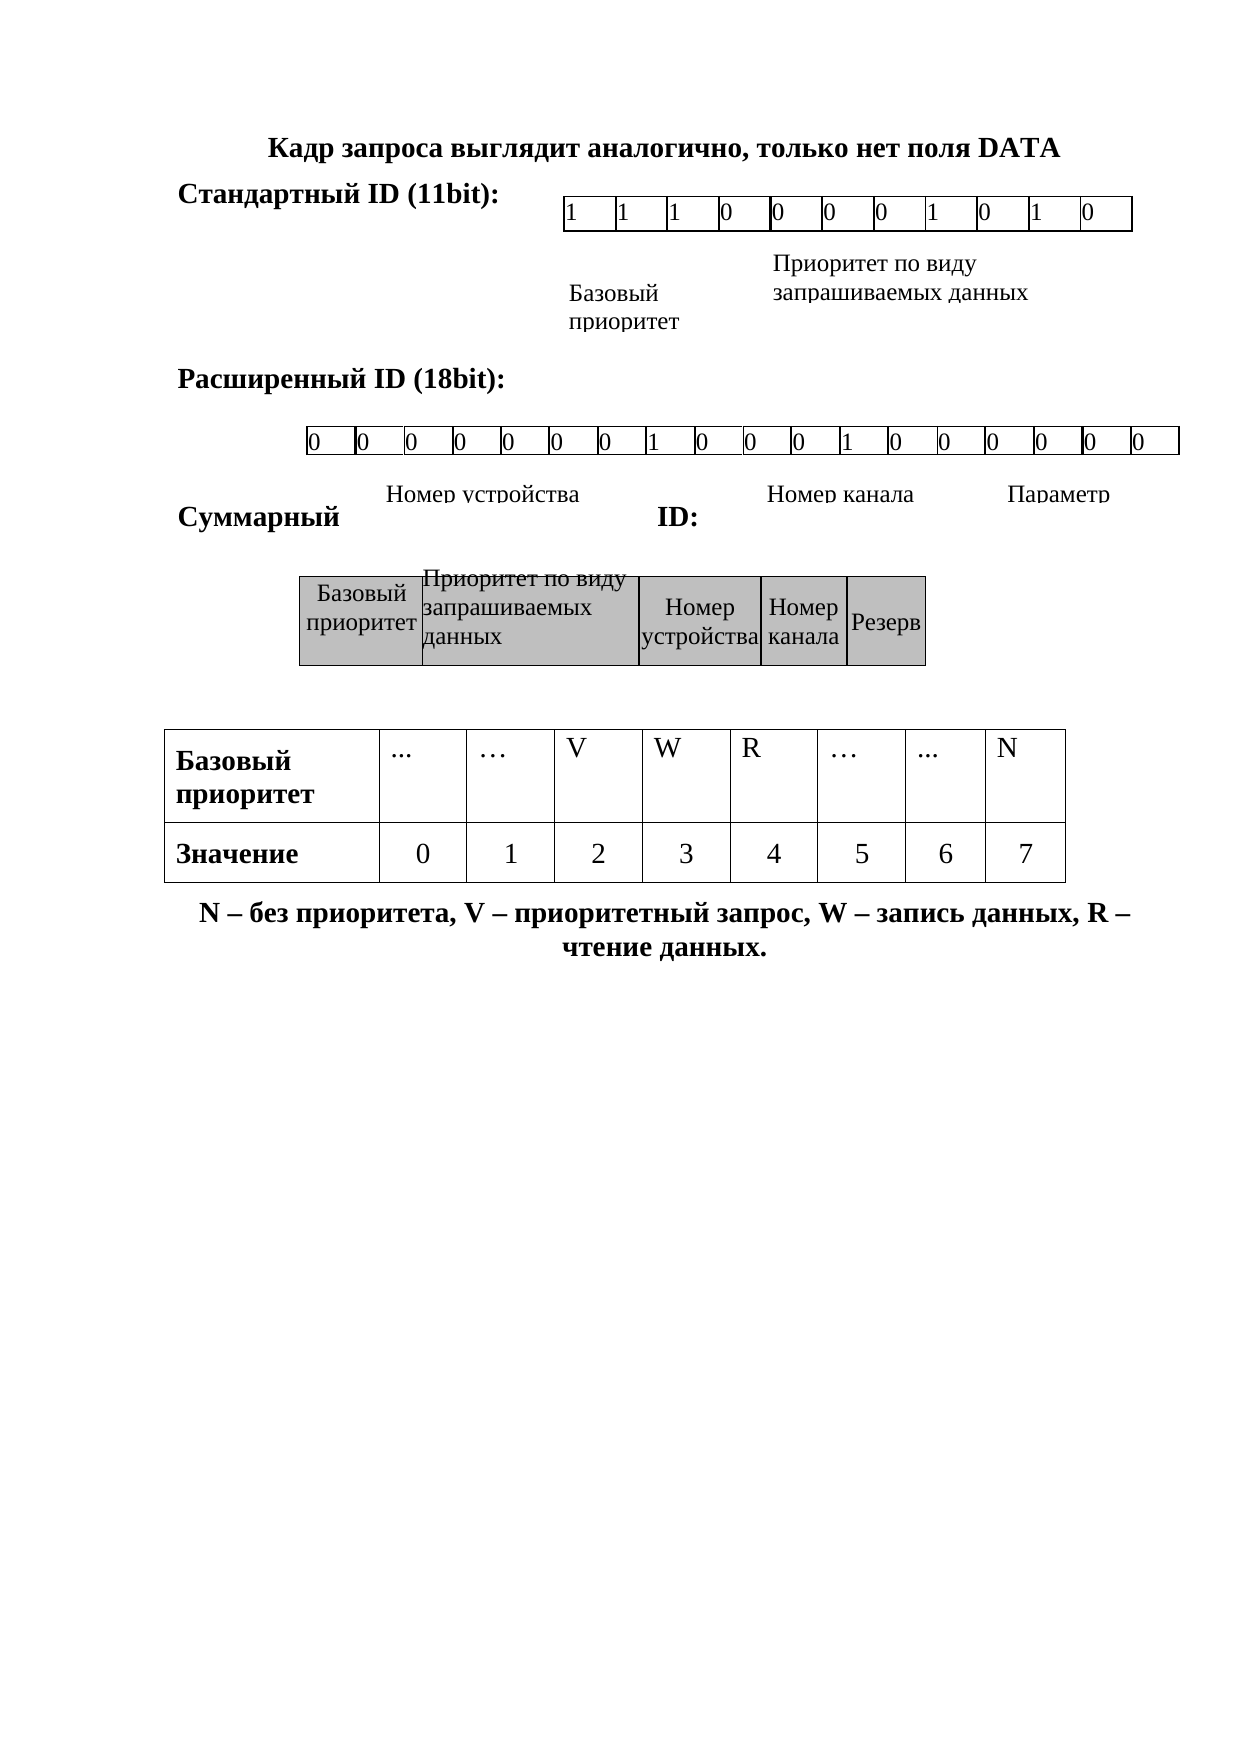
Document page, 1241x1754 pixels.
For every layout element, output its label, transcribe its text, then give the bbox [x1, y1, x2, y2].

table_header R [731, 730, 817, 822]
table_cell 4 [731, 823, 817, 882]
table_header … [818, 730, 905, 822]
text Номер канала [767, 480, 969, 503]
text 1 [841, 427, 887, 454]
text 0 [792, 427, 839, 454]
text 0 [986, 427, 1033, 454]
text 0 [1132, 427, 1178, 454]
table_header W [643, 730, 730, 822]
text Расширенный ID (18bit): [177, 361, 1152, 394]
text 0 [978, 197, 1028, 226]
text Суммарный ID: [177, 499, 1152, 532]
table_cell 6 [906, 823, 985, 882]
text 0 [1035, 427, 1081, 454]
table_cell 1 [467, 823, 554, 882]
text 0 [875, 197, 924, 226]
text 0 [502, 427, 548, 454]
text 1 [565, 197, 615, 226]
text 1 [668, 197, 718, 226]
text 0 [772, 197, 821, 226]
text 0 [599, 427, 645, 454]
text Номер устройства [386, 480, 636, 503]
table_header … [467, 730, 554, 822]
text 1 [926, 197, 976, 226]
text Приоритет по виду запрашиваемых данных [773, 248, 1123, 303]
text N – без приоритета, V – приоритетный запрос, W – запись данных, R – чтение данных. [177, 895, 1152, 962]
text 0 [308, 427, 354, 454]
text 0 [744, 427, 790, 454]
text 0 [889, 427, 936, 454]
text 0 [938, 427, 984, 454]
text 0 [696, 427, 742, 454]
text 0 [454, 427, 500, 454]
text 1 [647, 427, 693, 454]
table_cell 5 [818, 823, 905, 882]
table_header N [986, 730, 1065, 822]
table_header ... [906, 730, 985, 822]
text 0 [1084, 427, 1130, 454]
table_header Базовый приоритет [165, 730, 379, 822]
text 0 [823, 197, 873, 226]
table_header V [555, 730, 642, 822]
table_cell 3 [643, 823, 730, 882]
text 0 [405, 427, 451, 454]
table_cell 0 [380, 823, 466, 882]
text 1 [617, 197, 666, 226]
text 0 [550, 427, 597, 454]
text Стандартный ID (11bit): [177, 177, 1152, 210]
text Базовый приоритет [569, 278, 722, 332]
text 1 [1030, 197, 1079, 226]
text 0 [1081, 197, 1131, 226]
text 0 [720, 197, 769, 226]
table_cell 7 [986, 823, 1065, 882]
text Кадр запроса выглядит аналогично, только нет поля DATA [177, 131, 1152, 164]
text 0 [357, 427, 403, 454]
text Параметр [1007, 480, 1151, 503]
table_cell 2 [555, 823, 642, 882]
table_header ... [380, 730, 466, 822]
table_cell Значение [165, 823, 379, 882]
